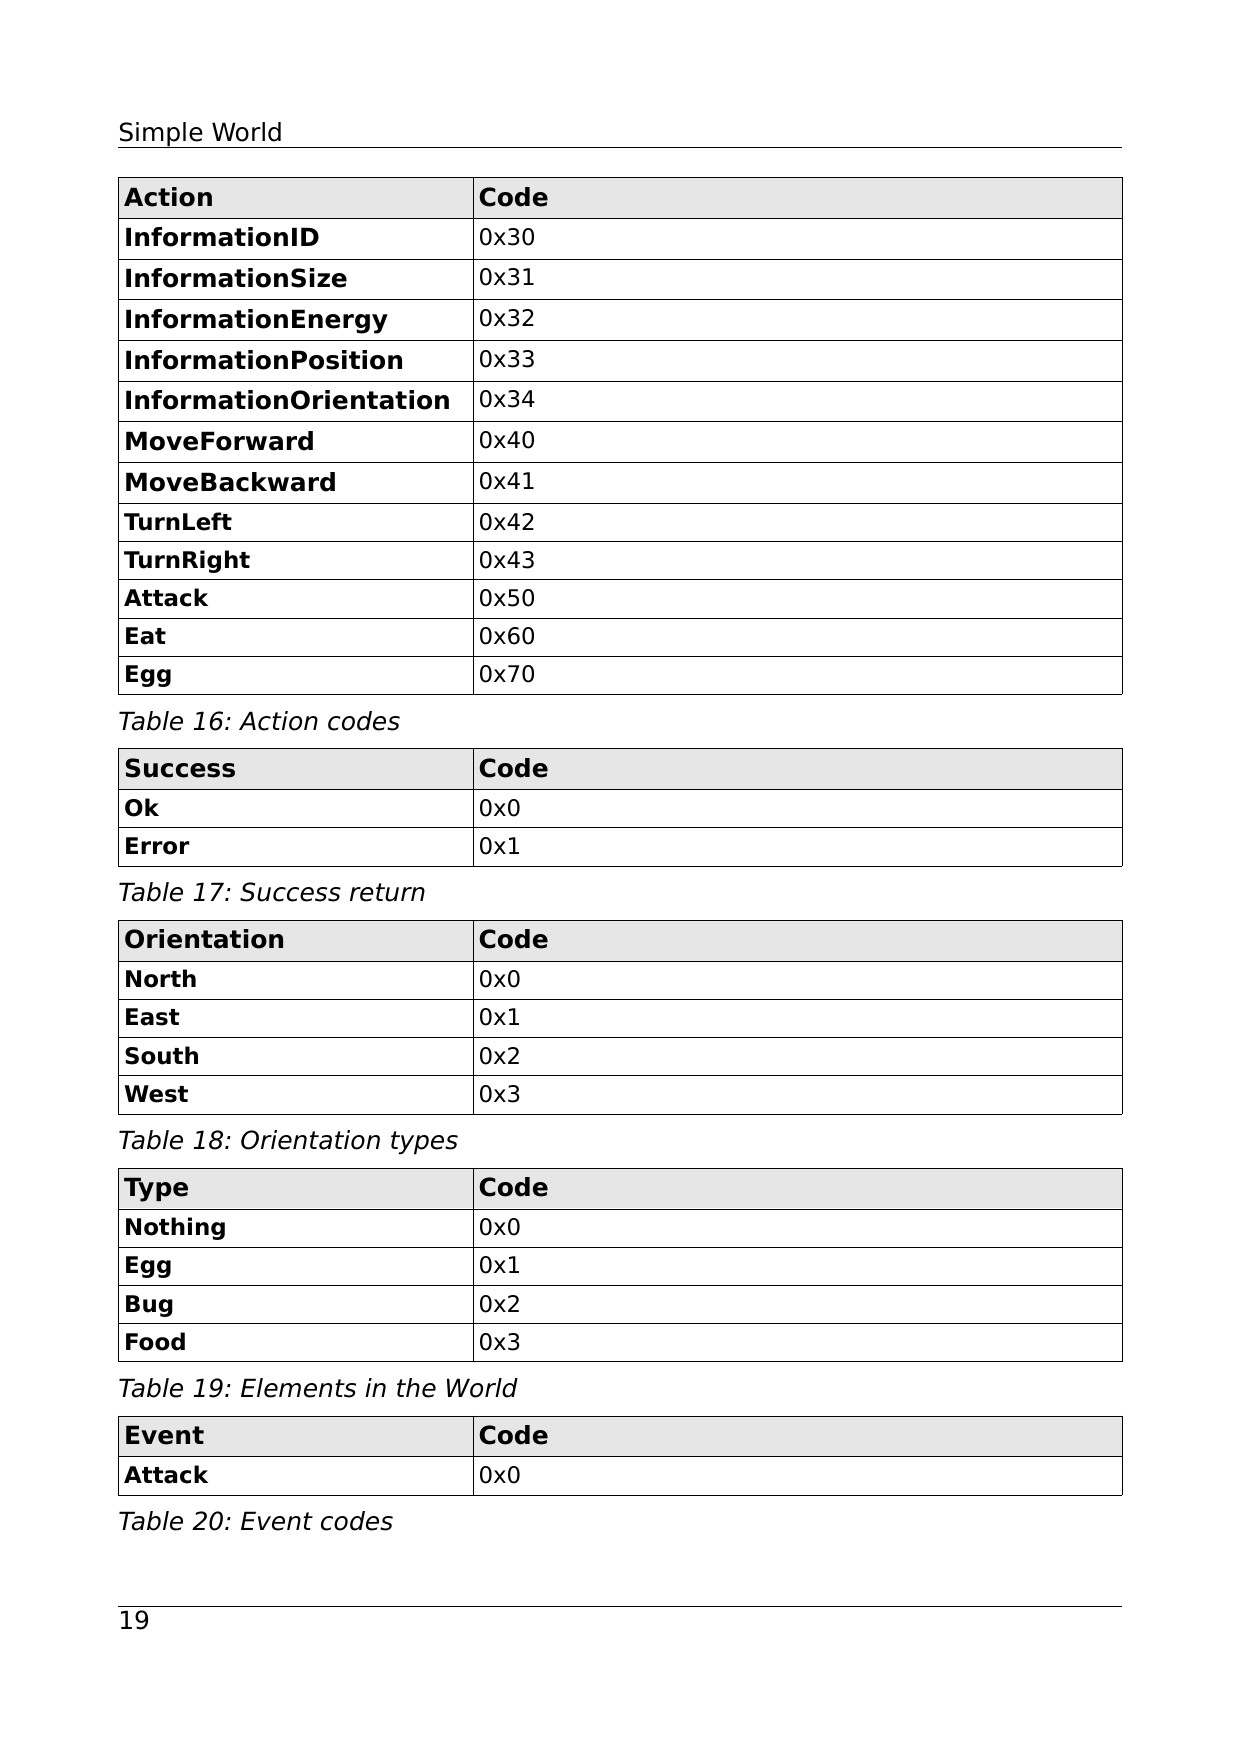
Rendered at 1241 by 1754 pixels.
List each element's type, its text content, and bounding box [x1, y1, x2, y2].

table_cell 0x2 [474, 1038, 1122, 1075]
table_cell MoveBackward [119, 463, 473, 503]
table_cell 0x42 [474, 504, 1122, 541]
table_cell 0x0 [474, 790, 1122, 827]
table_cell TurnRight [119, 542, 473, 579]
table_cell 0x2 [474, 1286, 1122, 1323]
table_cell West [119, 1076, 473, 1113]
table_cell 0x1 [474, 828, 1122, 866]
table_header Code [474, 178, 1122, 218]
table_cell Nothing [119, 1210, 473, 1247]
table_cell South [119, 1038, 473, 1075]
table_cell 0x34 [474, 382, 1122, 421]
table_cell 0x1 [474, 1248, 1122, 1285]
table_cell Egg [119, 657, 473, 694]
table_cell Ok [119, 790, 473, 827]
table_cell InformationPosition [119, 341, 473, 381]
table_cell 0x31 [474, 260, 1122, 299]
table_header Type [119, 1169, 473, 1208]
table_header Code [474, 1169, 1122, 1208]
table_cell 0x3 [474, 1076, 1122, 1113]
table_cell Attack [119, 1457, 473, 1494]
table_header Code [474, 749, 1122, 789]
table_cell 0x60 [474, 619, 1122, 656]
table_cell 0x3 [474, 1324, 1122, 1361]
table_cell 0x41 [474, 463, 1122, 503]
text Table 17: Success return [118, 878, 1122, 907]
table_cell 0x0 [474, 962, 1122, 999]
text Table 18: Orientation types [118, 1126, 1122, 1155]
table_cell 0x0 [474, 1457, 1122, 1494]
table_cell Attack [119, 580, 473, 618]
table_cell Egg [119, 1248, 473, 1285]
table_header Action [119, 178, 473, 218]
table_header Success [119, 749, 473, 789]
table_cell Bug [119, 1286, 473, 1323]
table_cell 0x32 [474, 300, 1122, 340]
table_cell 0x70 [474, 657, 1122, 694]
table_cell 0x33 [474, 341, 1122, 381]
table_cell 0x40 [474, 422, 1122, 462]
table_cell North [119, 962, 473, 999]
table_cell InformationEnergy [119, 300, 473, 340]
table_cell 0x1 [474, 1000, 1122, 1037]
table_header Code [474, 921, 1122, 961]
table_cell East [119, 1000, 473, 1037]
table_cell MoveForward [119, 422, 473, 462]
table_header Event [119, 1417, 473, 1456]
table_cell InformationOrientation [119, 382, 473, 421]
table_cell InformationID [119, 219, 473, 258]
text Table 20: Event codes [118, 1507, 1122, 1536]
table_cell TurnLeft [119, 504, 473, 541]
text Table 16: Action codes [118, 707, 1122, 736]
table_cell 0x30 [474, 219, 1122, 258]
table_cell Eat [119, 619, 473, 656]
table_cell Food [119, 1324, 473, 1361]
table_cell 0x50 [474, 580, 1122, 618]
table_header Code [474, 1417, 1122, 1456]
table_cell InformationSize [119, 260, 473, 299]
table_cell 0x0 [474, 1210, 1122, 1247]
text Table 19: Elements in the World [118, 1374, 1122, 1403]
table_header Orientation [119, 921, 473, 961]
table_cell Error [119, 828, 473, 866]
table_cell 0x43 [474, 542, 1122, 579]
